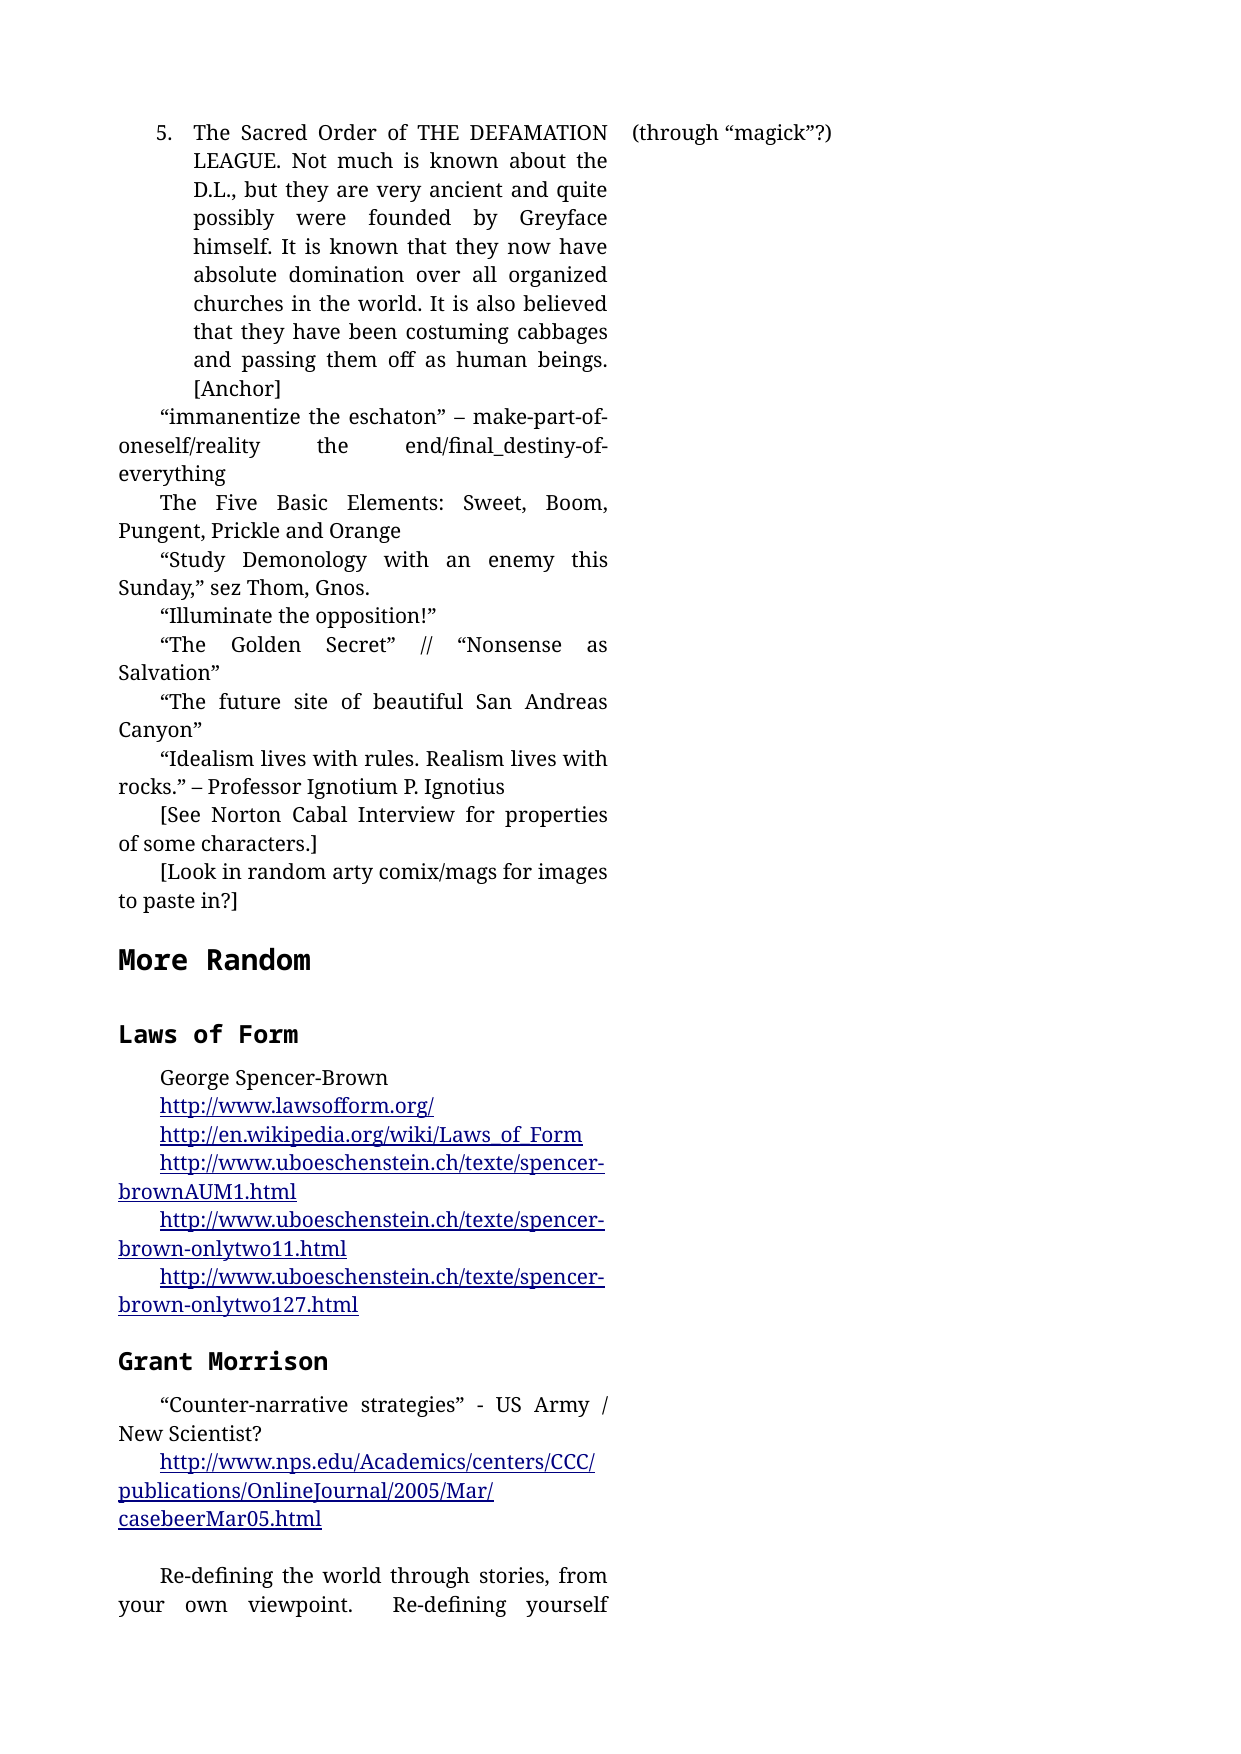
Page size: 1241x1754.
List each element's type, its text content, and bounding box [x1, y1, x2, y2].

text “Idealism lives with rules. Realism lives with rocks.” – Professor Ignotium P. Ignotius [118, 744, 608, 801]
text [See Norton Cabal Interview for properties of some characters.] [118, 801, 608, 857]
text The Five Basic Elements: Sweet, Boom, Pungent, Prickle and Orange [118, 488, 608, 545]
text “The Golden Secret” // “Nonsense as Salvation” [118, 630, 608, 687]
text http://www.uboeschenstein.ch/texte/spencer-brown-onlytwo11.html [118, 1205, 608, 1262]
text “immanentize the eschaton” – make-part-of-oneself/reality the end/final_destiny-of-everything [118, 402, 608, 488]
text “Counter-narrative strategies” - US Army / New Scientist? [118, 1391, 608, 1447]
list The Sacred Order of THE DEFAMATION LEAGUE. Not much is known about the D.L., but they are very ancient and quite possibly were founded by Greyface himself. It is known that they now have absolute domination over all organized churches in the world. It is also believed that they have been costuming cabbages and passing them off as human beings. [Anchor] [156, 118, 608, 402]
text “The future site of beautiful San Andreas Canyon” [118, 687, 608, 744]
text http://en.wikipedia.org/wiki/Laws_of_Form [118, 1120, 608, 1148]
subtitle Grant Morrison [118, 1344, 608, 1378]
text [Look in random arty comix/mags for images to paste in?] [118, 857, 608, 914]
text “Illuminate the opposition!” [118, 602, 608, 630]
text http://www.lawsofform.org/ [118, 1092, 608, 1120]
text George Spencer-Brown [118, 1063, 608, 1092]
text Re-defining the world through stories, from your own viewpoint. Re-defining yourself [118, 1561, 608, 1618]
subtitle Laws of Form [118, 1017, 608, 1051]
subtitle More Random [118, 939, 608, 979]
text (through “magick”?) [632, 118, 1122, 147]
text “Study Demonology with an enemy this Sunday,” sez Thom, Gnos. [118, 545, 608, 602]
text http://www.uboeschenstein.ch/texte/spencer-brown-onlytwo127.html [118, 1262, 608, 1319]
text http://www.nps.edu/Academics/centers/CCC/publications/OnlineJournal/2005/Mar/casebeerMar05.html [118, 1447, 608, 1533]
text http://www.uboeschenstein.ch/texte/spencer-brownAUM1.html [118, 1148, 608, 1205]
